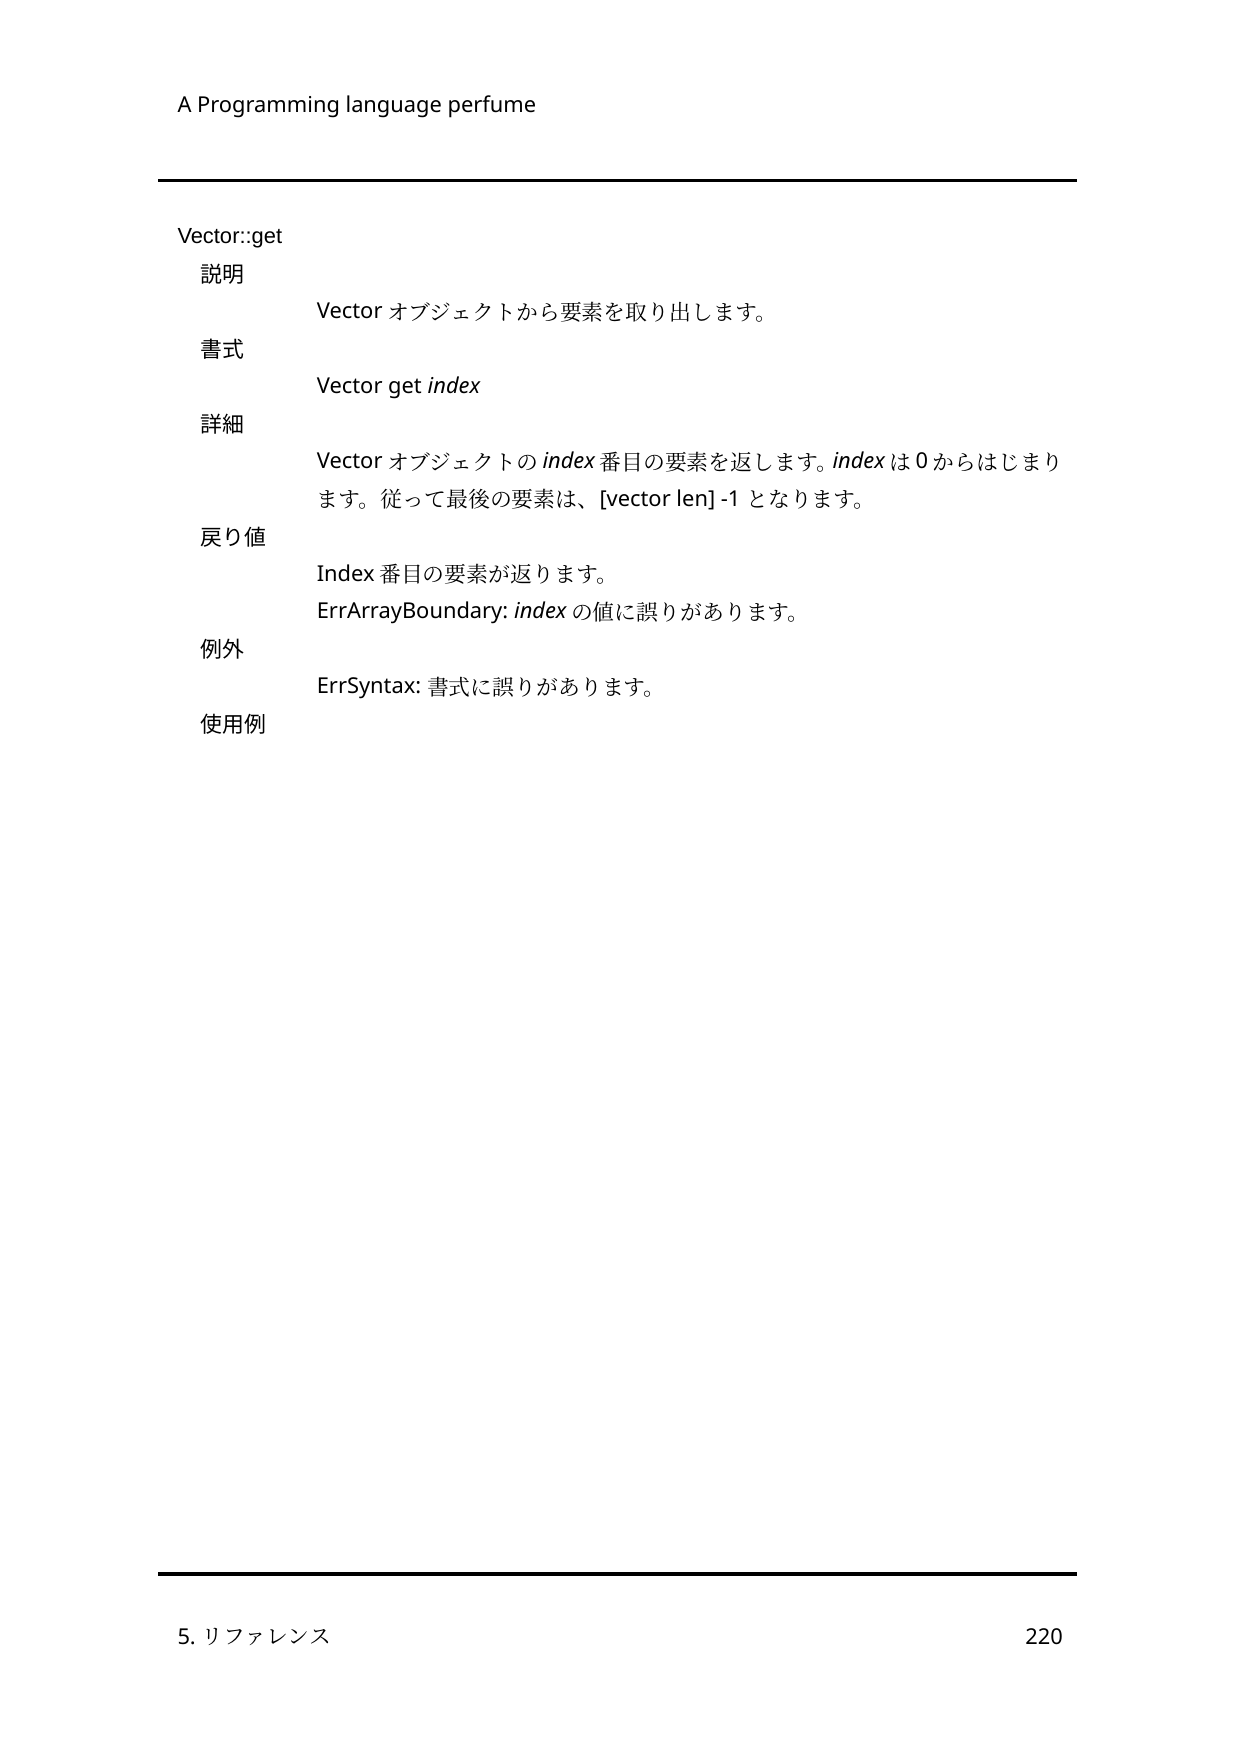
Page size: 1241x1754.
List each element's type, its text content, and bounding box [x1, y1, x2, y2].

table_header Vectorオブジェクトから要素を取り出します。 [317, 254, 1063, 329]
table_cell 例外 [200, 629, 317, 704]
table_cell 戻り値 [200, 517, 317, 629]
table_cell [317, 704, 1063, 779]
table_header 説明 [200, 254, 317, 329]
subtitle Vector::get [177, 217, 1063, 254]
table_cell 書式 [200, 329, 317, 404]
table_cell Vectorオブジェクトのindex番目の要素を返します。indexは0からはじまります。従って最後の要素は、[vector len] -1 となります。 [317, 404, 1063, 517]
table_cell 使用例 [200, 704, 317, 779]
table_cell Vector get index [317, 329, 1063, 404]
table_cell 詳細 [200, 404, 317, 517]
table_cell Index番目の要素が返ります。 ErrArrayBoundary: indexの値に誤りがあります。 [317, 517, 1063, 629]
table_cell ErrSyntax: 書式に誤りがあります。 [317, 629, 1063, 704]
